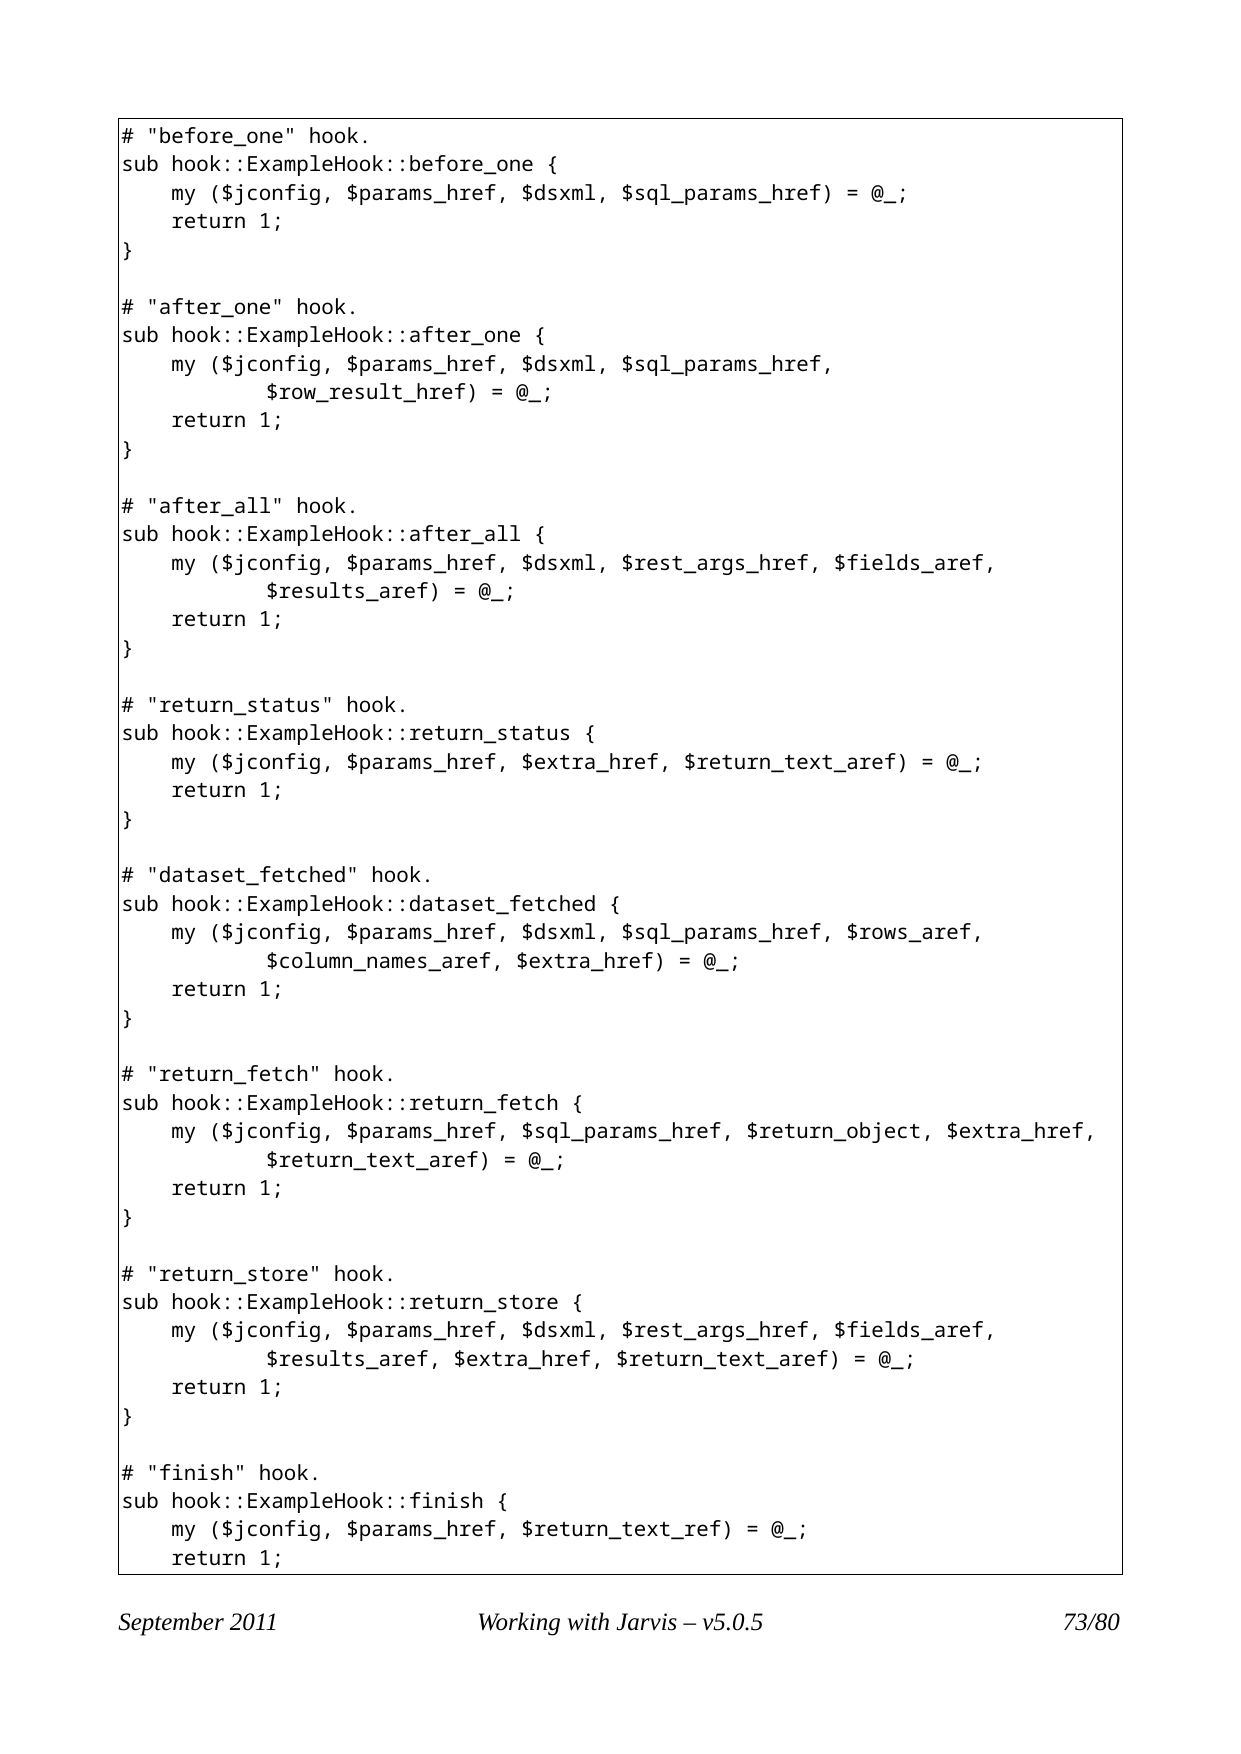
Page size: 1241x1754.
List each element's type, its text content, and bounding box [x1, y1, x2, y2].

text sub hook::ExampleHook::after_all { [119, 516, 1122, 545]
text return 1; [119, 402, 1122, 431]
text sub hook::ExampleHook::after_one { [119, 317, 1122, 346]
text my ($jconfig, $params_href, $sql_params_href, $return_object, $extra_href, $return_text_aref) = @_; [119, 1113, 1122, 1170]
text my ($jconfig, $params_href, $dsxml, $sql_params_href, $row_result_href) = @_; [119, 346, 1122, 402]
text my ($jconfig, $params_href, $dsxml, $sql_params_href) = @_; [119, 175, 1122, 203]
text # "after_all" hook. [119, 488, 1122, 516]
text # "after_one" hook. [119, 289, 1122, 317]
text my ($jconfig, $params_href, $extra_href, $return_text_aref) = @_; [119, 744, 1122, 772]
text my ($jconfig, $params_href, $dsxml, $sql_params_href, $rows_aref, $column_names_aref, $extra_href) = @_; [119, 914, 1122, 971]
text } [119, 232, 1122, 263]
text return 1; [119, 602, 1122, 630]
text sub hook::ExampleHook::return_status { [119, 715, 1122, 744]
text } [119, 1199, 1122, 1230]
text my ($jconfig, $params_href, $dsxml, $rest_args_href, $fields_aref, $results_aref) = @_; [119, 545, 1122, 602]
text } [119, 801, 1122, 832]
text } [119, 630, 1122, 661]
text # "return_fetch" hook. [119, 1057, 1122, 1085]
text return 1; [119, 971, 1122, 1000]
text # "return_store" hook. [119, 1256, 1122, 1284]
text # "before_one" hook. [119, 119, 1122, 147]
text } [119, 1398, 1122, 1429]
text return 1; [119, 1540, 1122, 1574]
text return 1; [119, 772, 1122, 801]
text return 1; [119, 1170, 1122, 1199]
text sub hook::ExampleHook::return_store { [119, 1284, 1122, 1312]
text sub hook::ExampleHook::return_fetch { [119, 1085, 1122, 1113]
text sub hook::ExampleHook::dataset_fetched { [119, 886, 1122, 914]
text sub hook::ExampleHook::finish { [119, 1483, 1122, 1512]
text } [119, 431, 1122, 462]
text return 1; [119, 1369, 1122, 1398]
text # "dataset_fetched" hook. [119, 857, 1122, 886]
text my ($jconfig, $params_href, $return_text_ref) = @_; [119, 1512, 1122, 1540]
text # "finish" hook. [119, 1455, 1122, 1483]
text return 1; [119, 203, 1122, 232]
text # "return_status" hook. [119, 687, 1122, 715]
text my ($jconfig, $params_href, $dsxml, $rest_args_href, $fields_aref, $results_aref, $extra_href, $return_text_aref) = @_; [119, 1312, 1122, 1369]
text sub hook::ExampleHook::before_one { [119, 147, 1122, 175]
text } [119, 1000, 1122, 1031]
